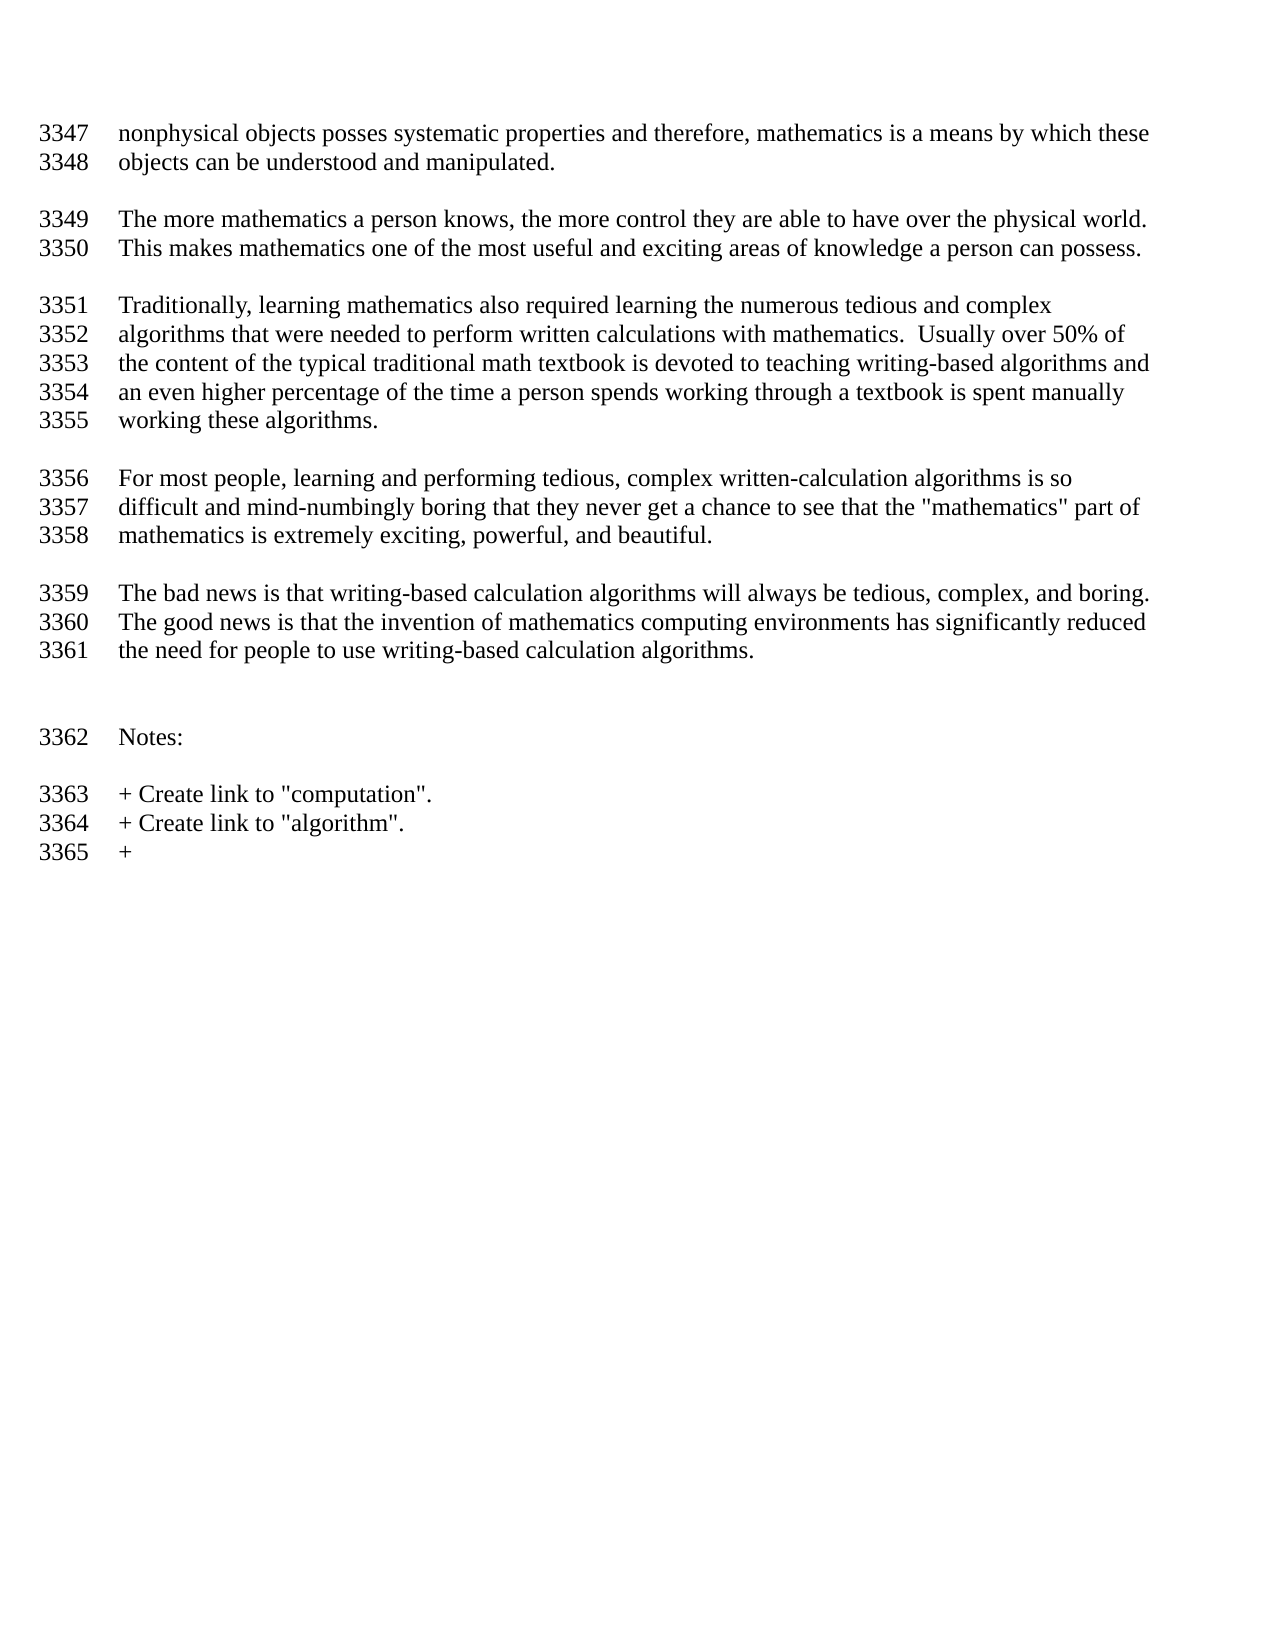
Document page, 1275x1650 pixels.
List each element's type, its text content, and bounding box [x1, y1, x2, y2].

text + Create link to "computation". [118, 779, 1157, 808]
text The more mathematics a person knows, the more control they are able to have over the physical world. This makes mathematics one of the most useful and exciting areas of knowledge a person can possess. [118, 204, 1157, 262]
text + Create link to "algorithm". [118, 808, 1157, 837]
text nonphysical objects posses systematic properties and therefore, mathematics is a means by which these objects can be understood and manipulated. [118, 118, 1157, 176]
text Traditionally, learning mathematics also required learning the numerous tedious and complex algorithms that were needed to perform written calculations with mathematics. Usually over 50% of the content of the typical traditional math textbook is devoted to teaching writing-based algorithms and an even higher percentage of the time a person spends working through a textbook is spent manually working these algorithms. [118, 291, 1157, 434]
text The bad news is that writing-based calculation algorithms will always be tedious, complex, and boring. The good news is that the invention of mathematics computing environments has significantly reduced the need for people to use writing-based calculation algorithms. [118, 578, 1157, 664]
text For most people, learning and performing tedious, complex written-calculation algorithms is so difficult and mind-numbingly boring that they never get a chance to see that the "mathematics" part of mathematics is extremely exciting, powerful, and beautiful. [118, 463, 1157, 549]
text + [118, 837, 1157, 866]
text Notes: [118, 722, 1157, 751]
